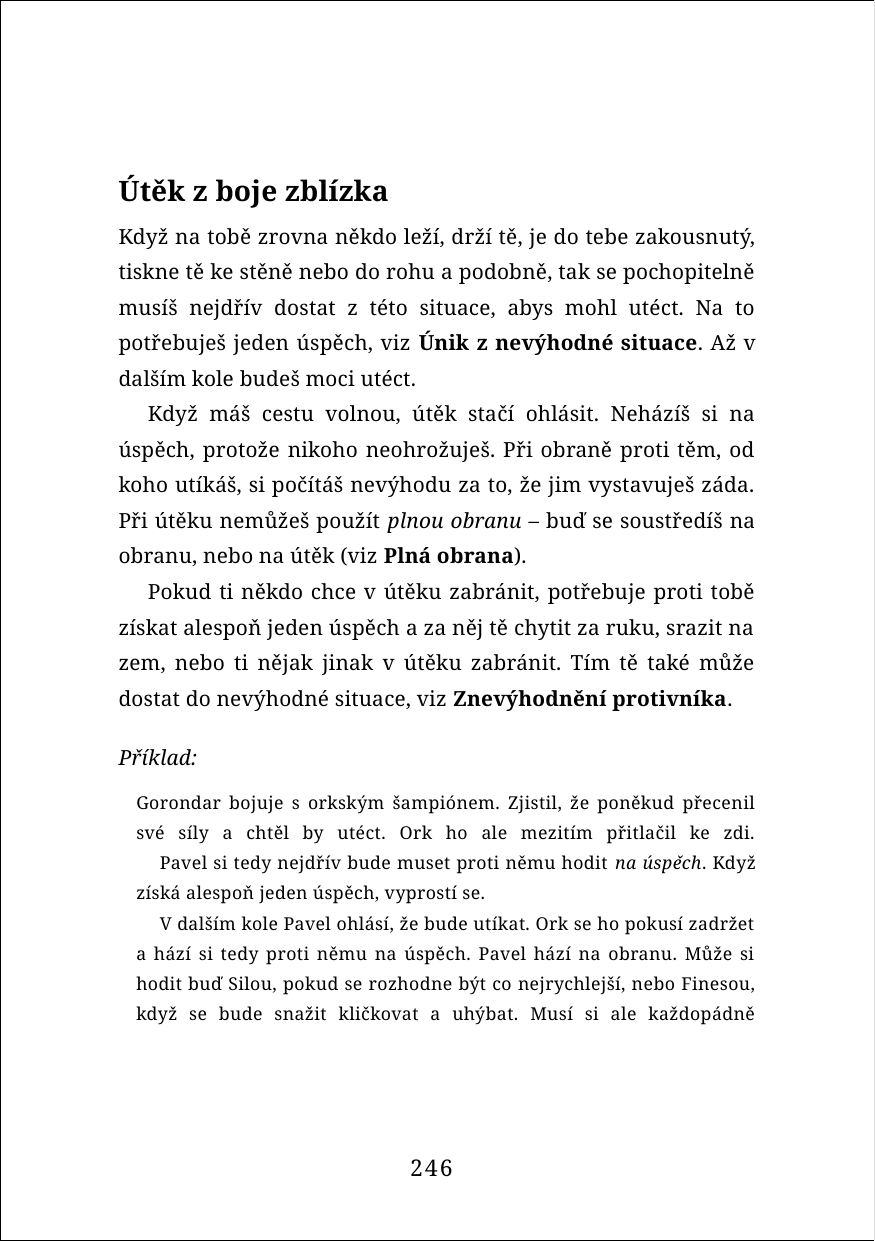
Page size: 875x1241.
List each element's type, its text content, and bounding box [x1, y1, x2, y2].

subtitle Útěk z boje zblízka [118, 172, 756, 210]
text Když na tobě zrovna někdo leží, drží tě, je do tebe zakousnutý, tiskne tě ke stěně nebo do rohu a podobně, tak se pochopitelně musíš nejdřív dostat z této situace, abys mohl utéct. Na to potřebuješ jeden úspěch, viz Únik z nevýhodné situace. Až v dalším kole budeš moci utéct. Když máš cestu volnou, útěk stačí ohlásit. Neházíš si na úspěch, protože nikoho neohrožuješ. Při obraně proti těm, od koho utíkáš, si počítáš nevýhodu za to, že jim vystavuješ záda. Při útěku nemůžeš použít plnou obranu – buď se soustředíš na obranu, nebo na útěk (viz Plná obrana). Pokud ti někdo chce v útěku zabránit, potřebuje proti tobě získat alespoň jeden úspěch a za něj tě chytit za ruku, srazit na zem, nebo ti nějak jinak v útěku zabránit. Tím tě také může dostat do nevýhodné situace, viz Znevýhodnění protivníka. [118, 222, 756, 712]
text Příklad: [118, 743, 756, 771]
text Gorondar bojuje s orkským šampiónem. Zjistil, že poněkud přecenil své síly a chtěl by utéct. Ork ho ale mezitím přitlačil ke zdi. Pavel si tedy nejdřív bude muset proti němu hodit na úspěch. Když získá alespoň jeden úspěch, vyprostí se. V dalším kole Pavel ohlásí, že bude utíkat. Ork se ho pokusí zadržet a hází si tedy proti němu na úspěch. Pavel hází na obranu. Může si hodit buď Silou, pokud se rozhodne být co nejrychlejší, nebo Finesou, když se bude snažit kličkovat a uhýbat. Musí si ale každopádně [136, 790, 756, 1026]
